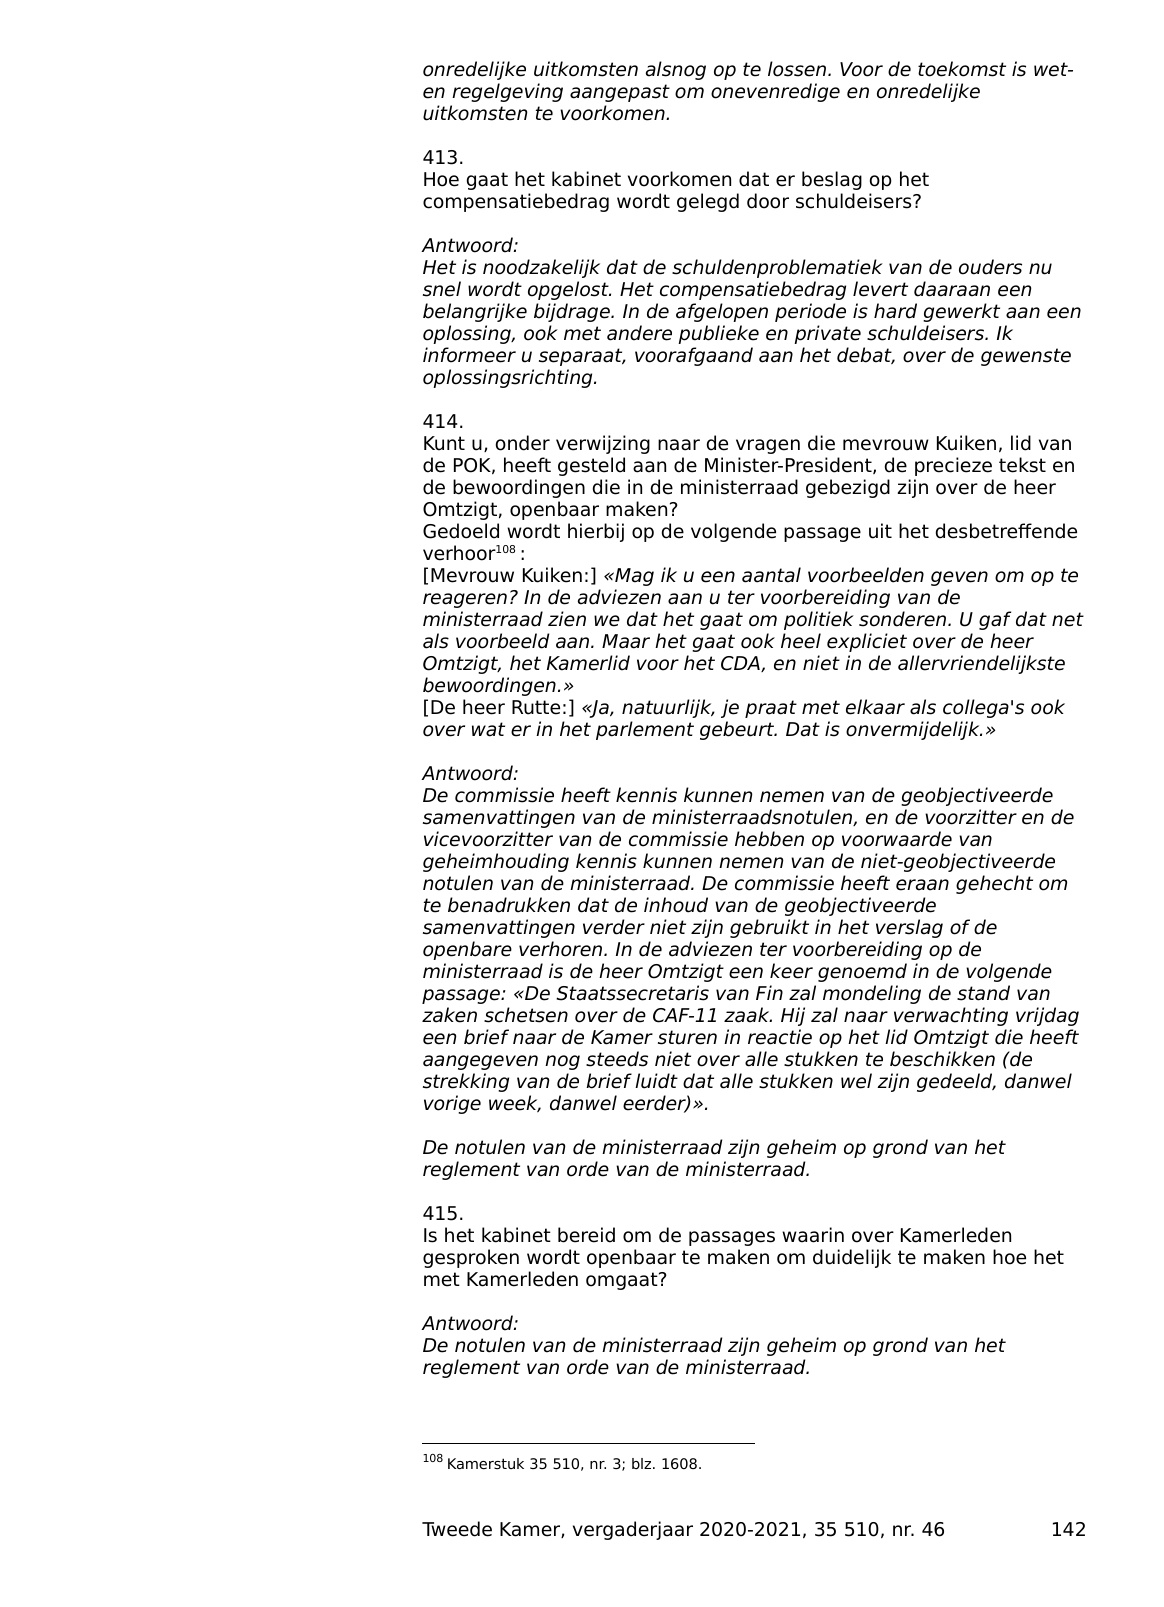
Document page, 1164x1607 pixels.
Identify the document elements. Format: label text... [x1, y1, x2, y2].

text Kunt u, onder verwijzing naar de vragen die mevrouw Kuiken, lid van de POK, heeft gesteld aan de Minister-President, de precieze tekst en de bewoordingen die in de ministerraad gebezigd zijn over de heer Omtzigt, openbaar maken? [422, 433, 1087, 521]
text De notulen van de ministerraad zijn geheim op grond van het reglement van orde van de ministerraad. [422, 1335, 1087, 1379]
text Gedoeld wordt hierbij op de volgende passage uit het desbetreffende verhoor: [422, 521, 1087, 565]
text Antwoord: [422, 235, 1087, 257]
text 415. [422, 1203, 1087, 1225]
text Antwoord: [422, 763, 1087, 785]
text 413. [422, 147, 1087, 169]
text Hoe gaat het kabinet voorkomen dat er beslag op het compensatiebedrag wordt gelegd door schuldeisers? [422, 169, 1087, 213]
text [Mevrouw Kuiken:] «Mag ik u een aantal voorbeelden geven om op te reageren? In de adviezen aan u ter voorbereiding van de ministerraad zien we dat het gaat om politiek sonderen. U gaf dat net als voorbeeld aan. Maar het gaat ook heel expliciet over de heer Omtzigt, het Kamerlid voor het CDA, en niet in de allervriendelijkste bewoordingen.» [422, 565, 1087, 697]
text Het is noodzakelijk dat de schuldenproblematiek van de ouders nu snel wordt opgelost. Het compensatiebedrag levert daaraan een belangrijke bijdrage. In de afgelopen periode is hard gewerkt aan een oplossing, ook met andere publieke en private schuldeisers. Ik informeer u separaat, voorafgaand aan het debat, over de gewenste oplossingsrichting. [422, 257, 1087, 389]
text [De heer Rutte:] «Ja, natuurlijk, je praat met elkaar als collega's ook over wat er in het parlement gebeurt. Dat is onvermijdelijk.» [422, 697, 1087, 741]
text Antwoord: [422, 1313, 1087, 1335]
text De notulen van de ministerraad zijn geheim op grond van het reglement van orde van de ministerraad. [422, 1137, 1087, 1181]
text Kamerstuk 35 510, nr. 3; blz. 1608. [422, 1452, 1087, 1474]
text 414. [422, 411, 1087, 433]
text onredelijke uitkomsten alsnog op te lossen. Voor de toekomst is wet- en regelgeving aangepast om onevenredige en onredelijke uitkomsten te voorkomen. [422, 59, 1087, 125]
text De commissie heeft kennis kunnen nemen van de geobjectiveerde samenvattingen van de ministerraadsnotulen, en de voorzitter en de vicevoorzitter van de commissie hebben op voorwaarde van geheimhouding kennis kunnen nemen van de niet-geobjectiveerde notulen van de ministerraad. De commissie heeft eraan gehecht om te benadrukken dat de inhoud van de geobjectiveerde samenvattingen verder niet zijn gebruikt in het verslag of de openbare verhoren. In de adviezen ter voorbereiding op de ministerraad is de heer Omtzigt een keer genoemd in de volgende passage: «De Staatssecretaris van Fin zal mondeling de stand van zaken schetsen over de CAF-11 zaak. Hij zal naar verwachting vrijdag een brief naar de Kamer sturen in reactie op het lid Omtzigt die heeft aangegeven nog steeds niet over alle stukken te beschikken (de strekking van de brief luidt dat alle stukken wel zijn gedeeld, danwel vorige week, danwel eerder)». [422, 785, 1087, 1115]
text Is het kabinet bereid om de passages waarin over Kamerleden gesproken wordt openbaar te maken om duidelijk te maken hoe het met Kamerleden omgaat? [422, 1225, 1087, 1291]
